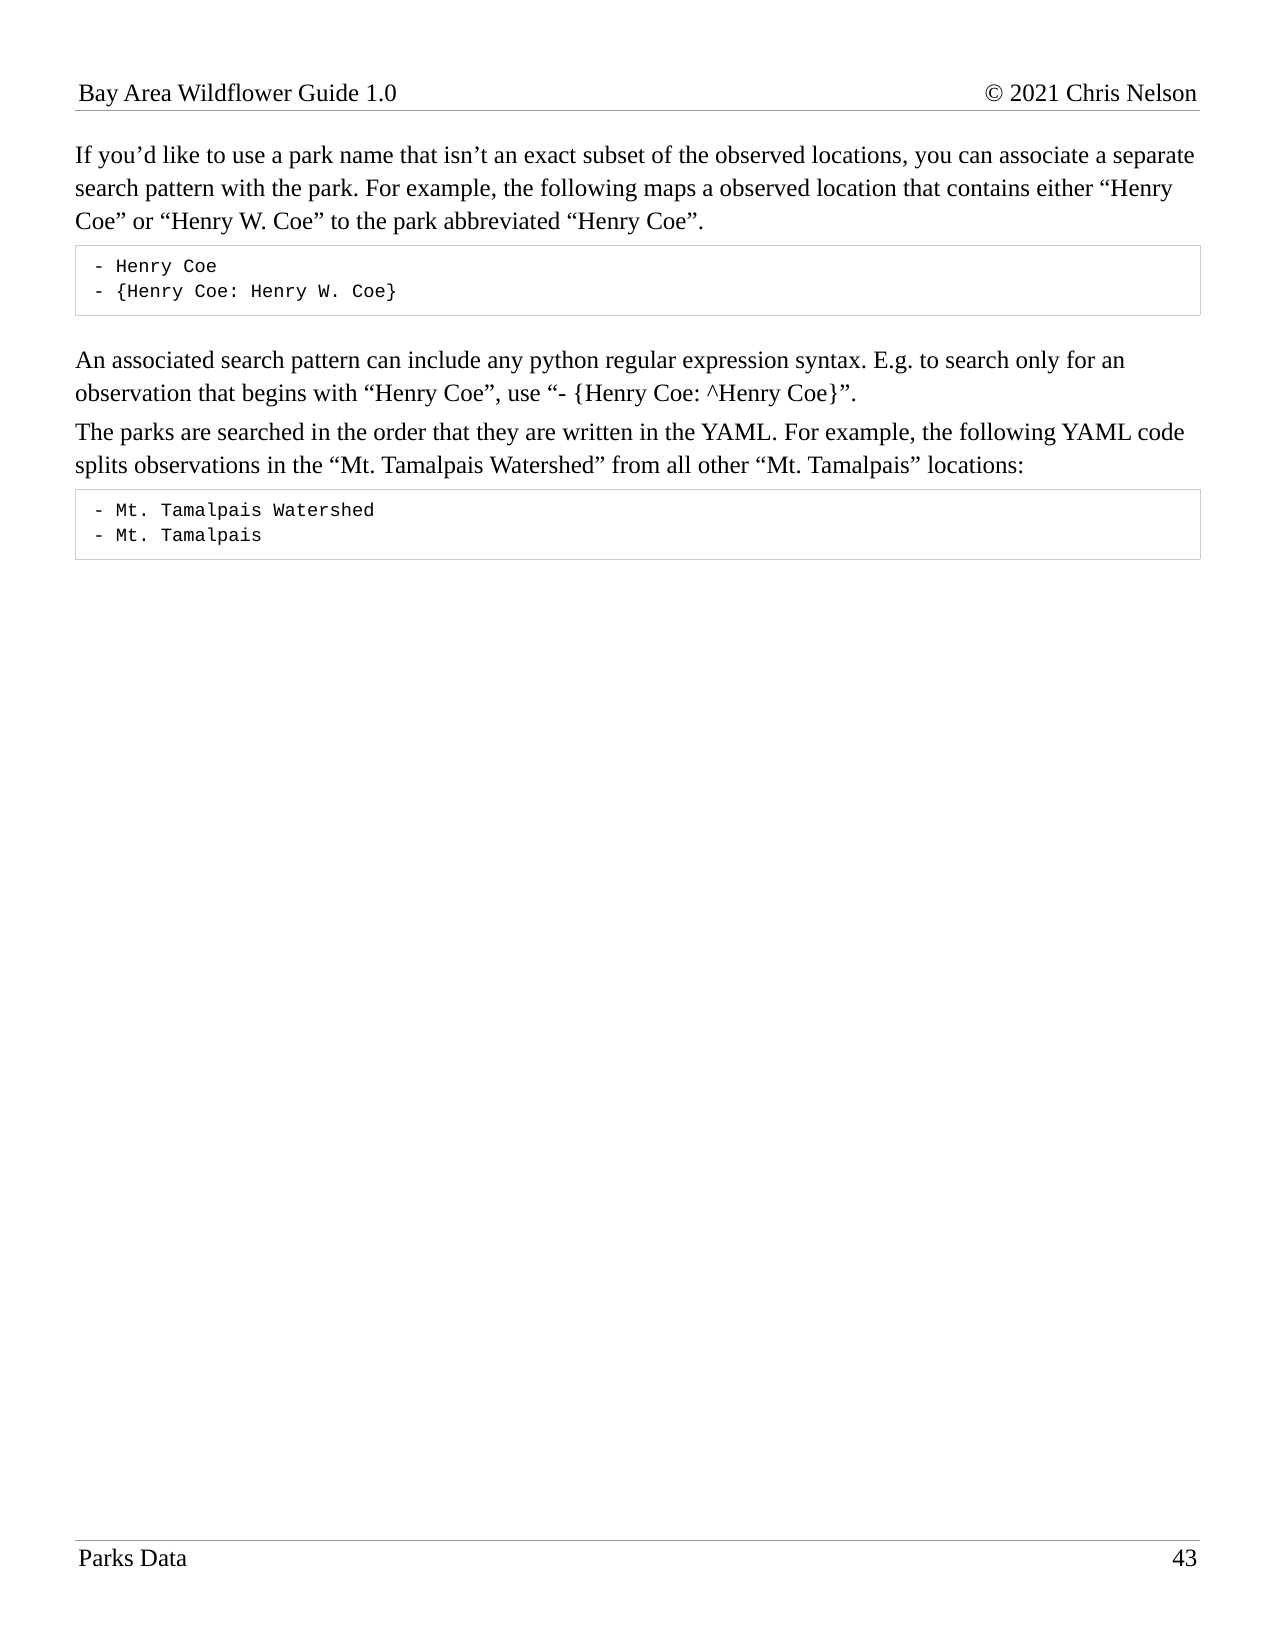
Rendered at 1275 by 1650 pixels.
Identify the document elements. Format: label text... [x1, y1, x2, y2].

text If you’d like to use a park name that isn’t an exact subset of the observed locations, you can associate a separate search pattern with the park. For example, the following maps a observed location that contains either “Henry Coe” or “Henry W. Coe” to the park abbreviated “Henry Coe”. [75, 140, 1200, 235]
text - Mt. Tamalpais Watershed [76, 490, 1200, 513]
text The parks are searched in the order that they are written in the YAML. For example, the following YAML code splits observations in the “Mt. Tamalpais Watershed” from all other “Mt. Tamalpais” locations: [75, 417, 1200, 479]
text An associated search pattern can include any python regular expression syntax. E.g. to search only for an observation that begins with “Henry Coe”, use “- {Henry Coe: ^Henry Coe}”. [75, 345, 1200, 407]
text - Henry Coe [76, 246, 1200, 269]
text - {Henry Coe: Henry W. Coe} [76, 269, 1200, 315]
text - Mt. Tamalpais [76, 513, 1200, 559]
